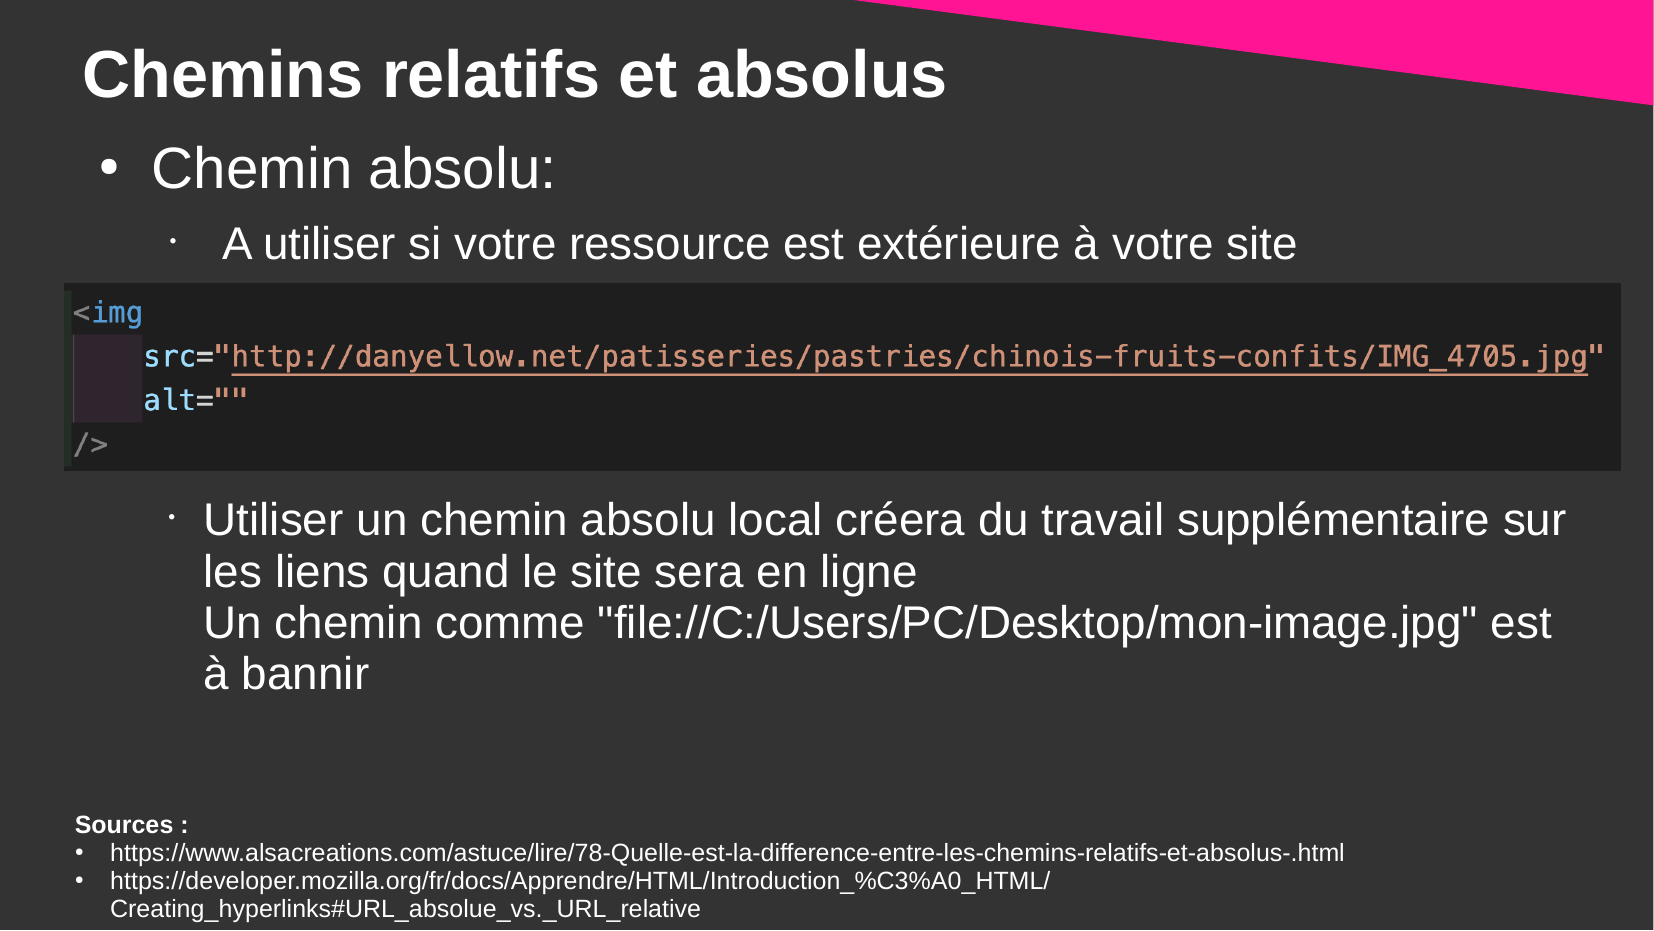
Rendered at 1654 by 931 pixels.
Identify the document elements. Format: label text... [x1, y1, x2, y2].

picture [64, 283, 1621, 471]
list Chemin absolu: A utiliser si votre ressource est extérieure à votre site [80, 135, 1546, 283]
text_box Sources : https://www.alsacreations.com/astuce/lire/78-Quelle-est-la-difference-entre-les-chemins-relatifs-et-absolus-.html https://developer.mozilla.org/fr/docs/Apprendre/HTML/Introduction_%C3%A0_HTML/Creating_hyperlinks#URL_absolue_vs._URL_relative [60, 803, 1642, 931]
text_box Utiliser un chemin absolu local créera du travail supplémentaire sur les liens quand le site sera en ligne Un chemin comme "file://C:/Users/PC/Desktop/mon-image.jpg" est à bannir [153, 486, 1595, 707]
text_box [853, 0, 1654, 106]
title Chemins relatifs et absolus [82, 37, 1040, 122]
